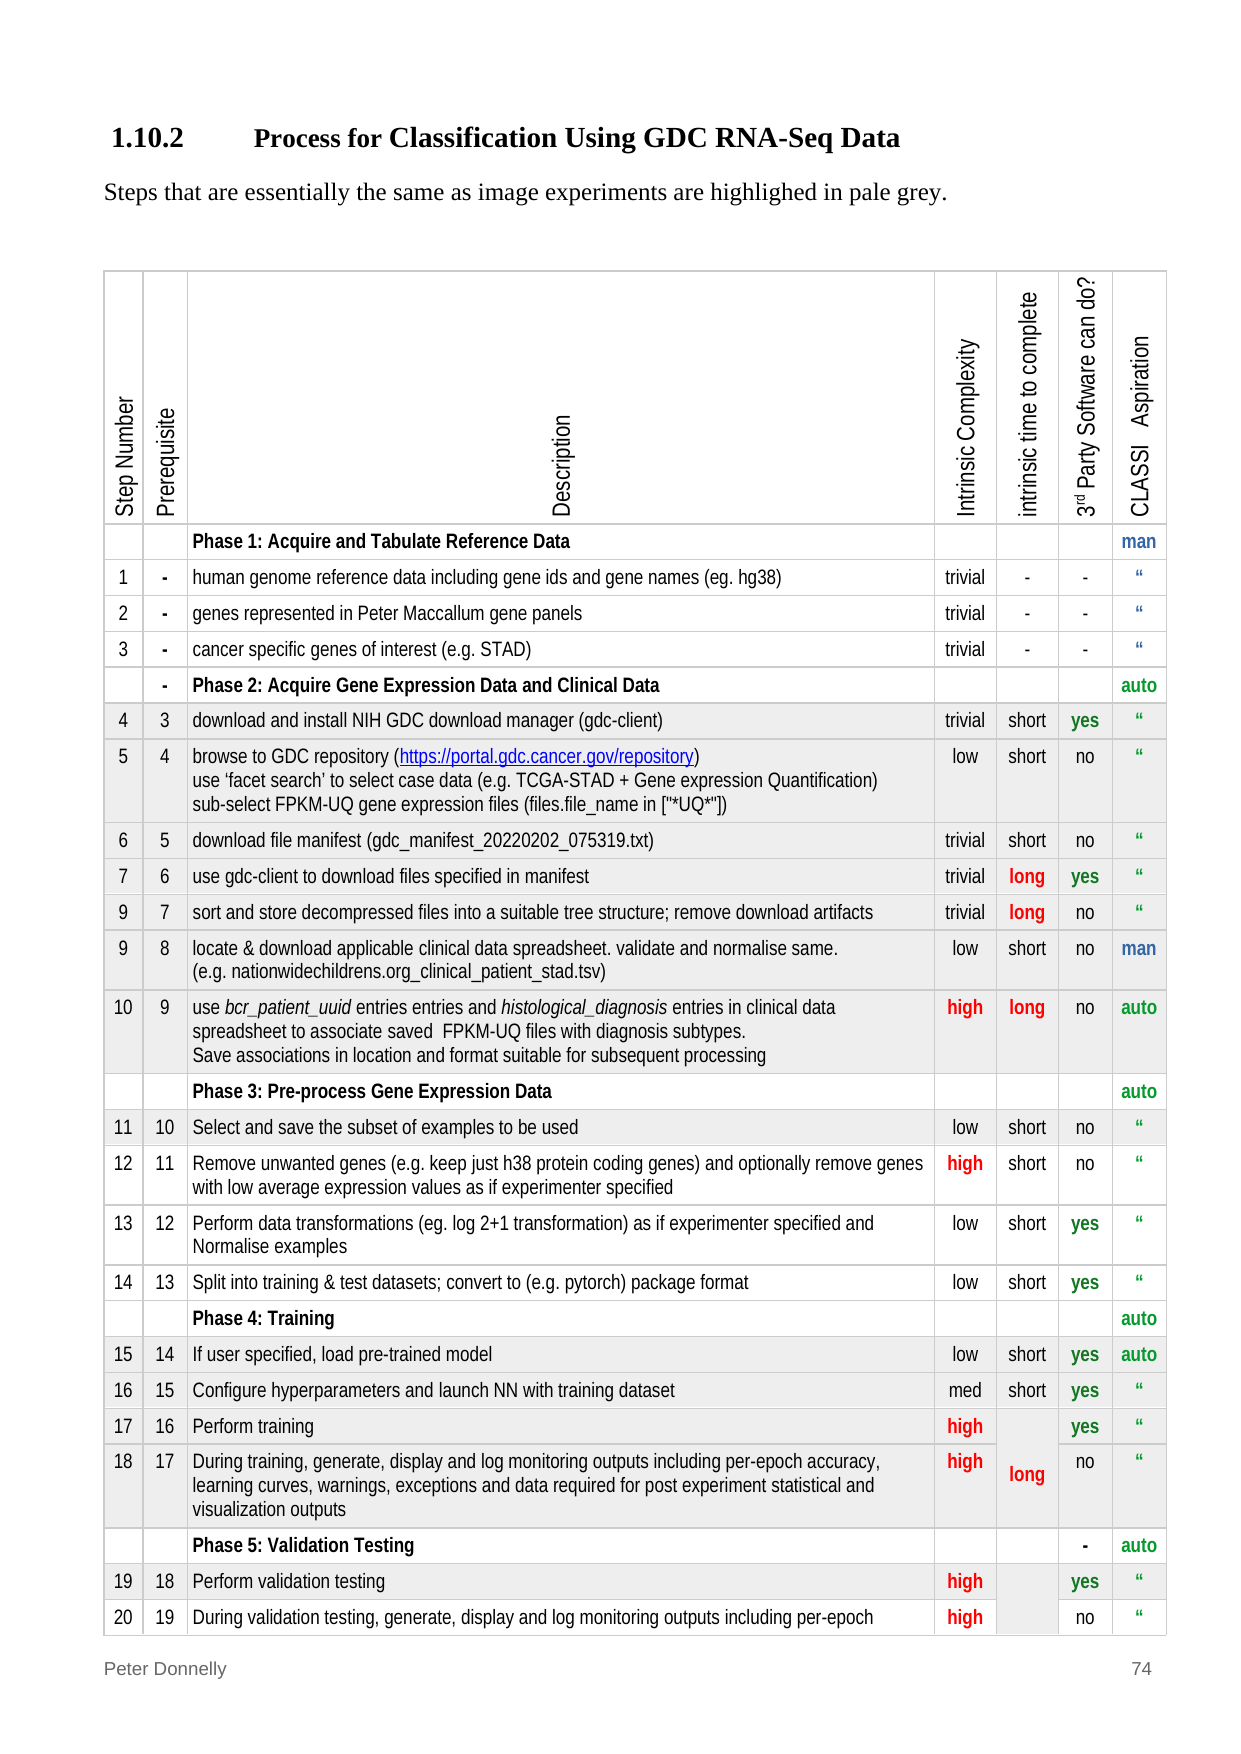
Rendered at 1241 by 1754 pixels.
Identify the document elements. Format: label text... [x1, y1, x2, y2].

table_cell - [997, 632, 1058, 666]
table_cell [935, 1529, 996, 1563]
table_cell short [997, 823, 1058, 858]
table_cell 13 [144, 1266, 187, 1300]
table_cell no [1059, 823, 1112, 858]
table_cell - [144, 632, 187, 666]
table_header Intrinsic Complexity [935, 272, 996, 523]
table_cell no [1059, 931, 1112, 989]
table_cell trivial [935, 823, 996, 858]
table_cell auto [1113, 1337, 1166, 1372]
table_cell 5 [105, 740, 142, 822]
table_cell genes represented in Peter Maccallum gene panels [188, 596, 934, 631]
table_cell “ [1113, 704, 1166, 738]
table_cell short [997, 1337, 1058, 1372]
table_cell [997, 525, 1058, 559]
table_cell “ [1113, 1110, 1166, 1144]
table_cell use gdc-client to download files specified in manifest [188, 859, 934, 893]
table_cell “ [1113, 1373, 1166, 1407]
table_cell [997, 1529, 1058, 1563]
table_cell “ [1113, 1445, 1166, 1527]
table_cell yes [1059, 859, 1112, 893]
table_cell short [997, 1373, 1058, 1407]
table_cell trivial [935, 560, 996, 595]
table_cell Phase 5: Validation Testing [188, 1529, 934, 1563]
table_cell Phase 2: Acquire Gene Expression Data and Clinical Data [188, 668, 934, 702]
table_cell 3 [105, 632, 142, 666]
table_cell 3 [144, 704, 187, 738]
table_cell 4 [144, 740, 187, 822]
table_cell sort and store decompressed files into a suitable tree structure; remove download artifacts [188, 895, 934, 929]
table_cell trivial [935, 596, 996, 631]
table_cell no [1059, 1445, 1112, 1527]
table_cell 11 [105, 1110, 142, 1144]
table_cell high [935, 1564, 996, 1599]
table_cell Remove unwanted genes (e.g. keep just h38 protein coding genes) and optionally remove genes with low average expression values as if experimenter specified [188, 1146, 934, 1204]
table_cell - [1059, 1529, 1112, 1563]
table_cell low [935, 1206, 996, 1264]
table_cell “ [1113, 859, 1166, 893]
table_cell [105, 1529, 142, 1563]
table_cell low [935, 1266, 996, 1300]
table_cell auto [1113, 1529, 1166, 1563]
table_cell yes [1059, 1266, 1112, 1300]
table_cell “ [1113, 1600, 1166, 1634]
table_cell locate & download applicable clinical data spreadsheet. validate and normalise same. (e.g. nationwidechildrens.org_clinical_patient_stad.tsv) [188, 931, 934, 989]
table_cell “ [1113, 632, 1166, 666]
table_cell - [144, 596, 187, 631]
table_cell yes [1059, 704, 1112, 738]
table_cell During training, generate, display and log monitoring outputs including per-epoch accuracy, learning curves, warnings, exceptions and data required for post experiment statistical and visualization outputs [188, 1445, 934, 1527]
table_cell “ [1113, 823, 1166, 858]
table_cell [1059, 1301, 1112, 1336]
table_cell no [1059, 991, 1112, 1073]
table_cell 17 [105, 1409, 142, 1443]
table_cell low [935, 1337, 996, 1372]
table_cell yes [1059, 1564, 1112, 1599]
table_cell “ [1113, 1206, 1166, 1264]
table_cell short [997, 1266, 1058, 1300]
table_cell [997, 1074, 1058, 1109]
table_header Prerequisite [144, 272, 187, 523]
table_cell yes [1059, 1373, 1112, 1407]
table_cell long [997, 1409, 1058, 1527]
table_header 3rd Party Software can do? [1059, 272, 1112, 523]
table_cell 14 [144, 1337, 187, 1372]
table_cell yes [1059, 1206, 1112, 1264]
table_cell Phase 1: Acquire and Tabulate Reference Data [188, 525, 934, 559]
table_cell 10 [144, 1110, 187, 1144]
table_cell [935, 1301, 996, 1336]
table_cell - [1059, 632, 1112, 666]
subtitle Process for Classification Using GDC RNA-Seq Data [103, 120, 1146, 153]
table_cell cancer specific genes of interest (e.g. STAD) [188, 632, 934, 666]
table_cell [935, 1074, 996, 1109]
table_cell [105, 1301, 142, 1336]
table_cell During validation testing, generate, display and log monitoring outputs including per-epoch [188, 1600, 934, 1634]
table_cell high [935, 1445, 996, 1527]
table_cell Phase 3: Pre-process Gene Expression Data [188, 1074, 934, 1109]
table_cell 20 [105, 1600, 142, 1634]
table_cell “ [1113, 1266, 1166, 1300]
table_cell download file manifest (gdc_manifest_20220202_075319.txt) [188, 823, 934, 858]
table_cell “ [1113, 895, 1166, 929]
table_cell 18 [105, 1445, 142, 1527]
table_cell “ [1113, 1409, 1166, 1443]
table_cell - [144, 560, 187, 595]
table_cell [1059, 668, 1112, 702]
table_cell short [997, 931, 1058, 989]
table_cell auto [1113, 991, 1166, 1073]
table_cell download and install NIH GDC download manager (gdc-client) [188, 704, 934, 738]
table_cell 15 [105, 1337, 142, 1372]
table_cell long [997, 895, 1058, 929]
table_cell 7 [144, 895, 187, 929]
table_cell “ [1113, 740, 1166, 822]
table_cell [935, 525, 996, 559]
table_cell 18 [144, 1564, 187, 1599]
table_cell yes [1059, 1337, 1112, 1372]
table_cell yes [1059, 1409, 1112, 1443]
table_cell no [1059, 740, 1112, 822]
table_cell trivial [935, 704, 996, 738]
table_cell long [997, 991, 1058, 1073]
table_cell If user specified, load pre-trained model [188, 1337, 934, 1372]
table_cell high [935, 1600, 996, 1634]
table_cell short [997, 704, 1058, 738]
table_cell auto [1113, 668, 1166, 702]
table_cell [1059, 525, 1112, 559]
table_cell short [997, 1110, 1058, 1144]
table_cell [997, 668, 1058, 702]
table_cell human genome reference data including gene ids and gene names (eg. hg38) [188, 560, 934, 595]
table_cell trivial [935, 895, 996, 929]
table_cell low [935, 740, 996, 822]
table_cell Select and save the subset of examples to be used [188, 1110, 934, 1144]
table_cell - [144, 668, 187, 702]
table_cell Configure hyperparameters and launch NN with training dataset [188, 1373, 934, 1407]
table_cell 7 [105, 859, 142, 893]
table_cell 6 [105, 823, 142, 858]
table_cell 8 [144, 931, 187, 989]
table_cell “ [1113, 560, 1166, 595]
table_cell auto [1113, 1301, 1166, 1336]
table_cell browse to GDC repository (https://portal.gdc.cancer.gov/repository) use ‘facet search’ to select case data (e.g. TCGA-STAD + Gene expression Quantification) sub-select FPKM-UQ gene expression files (files.file_name in ["*UQ*"]) [188, 740, 934, 822]
table_cell 16 [105, 1373, 142, 1407]
table_cell auto [1113, 1074, 1166, 1109]
table_cell 5 [144, 823, 187, 858]
table_cell 4 [105, 704, 142, 738]
table_header Step Number [105, 272, 142, 523]
table_header Description [188, 272, 934, 523]
table_cell [105, 668, 142, 702]
table_cell no [1059, 895, 1112, 929]
table_cell high [935, 991, 996, 1073]
table_cell [144, 1074, 187, 1109]
table_cell no [1059, 1600, 1112, 1634]
table_cell short [997, 1206, 1058, 1264]
table_cell 12 [105, 1146, 142, 1204]
table_cell [105, 525, 142, 559]
table_cell 19 [144, 1600, 187, 1634]
table_cell med [935, 1373, 996, 1407]
table_cell 2 [105, 596, 142, 631]
table_cell 13 [105, 1206, 142, 1264]
table_cell Phase 4: Training [188, 1301, 934, 1336]
table_cell 9 [105, 931, 142, 989]
table_cell [144, 525, 187, 559]
table_cell [997, 1301, 1058, 1336]
table_cell high [935, 1409, 996, 1443]
table_cell “ [1113, 1564, 1166, 1599]
table_header intrinsic time to complete [997, 272, 1058, 523]
table_cell man [1113, 931, 1166, 989]
table_cell high [935, 1146, 996, 1204]
table_cell [144, 1301, 187, 1336]
table_cell [144, 1529, 187, 1563]
table_cell Perform validation testing [188, 1564, 934, 1599]
table_cell 16 [144, 1409, 187, 1443]
table_cell “ [1113, 596, 1166, 631]
table_cell 11 [144, 1146, 187, 1204]
table_cell 1 [105, 560, 142, 595]
table_header CLASSI Aspiration [1113, 272, 1166, 523]
table_cell Perform data transformations (eg. log 2+1 transformation) as if experimenter specified and Normalise examples [188, 1206, 934, 1264]
table_cell 9 [105, 895, 142, 929]
table_cell [1059, 1074, 1112, 1109]
table_cell 17 [144, 1445, 187, 1527]
table_cell Split into training & test datasets; convert to (e.g. pytorch) package format [188, 1266, 934, 1300]
table_cell “ [1113, 1146, 1166, 1204]
table_cell low [935, 1110, 996, 1144]
table_cell trivial [935, 632, 996, 666]
table_cell 6 [144, 859, 187, 893]
table_cell 14 [105, 1266, 142, 1300]
table_cell - [997, 596, 1058, 631]
table_cell man [1113, 525, 1166, 559]
table_cell 19 [105, 1564, 142, 1599]
table_cell [105, 1074, 142, 1109]
table_cell 10 [105, 991, 142, 1073]
table_cell 15 [144, 1373, 187, 1407]
table_cell - [1059, 560, 1112, 595]
table_cell trivial [935, 859, 996, 893]
table_cell [935, 668, 996, 702]
table_cell no [1059, 1146, 1112, 1204]
table_cell short [997, 740, 1058, 822]
table_cell 12 [144, 1206, 187, 1264]
table_cell - [1059, 596, 1112, 631]
table_cell long [997, 859, 1058, 893]
table_cell low [935, 931, 996, 989]
table_cell Perform training [188, 1409, 934, 1443]
text Steps that are essentially the same as image experiments are highlighed in pale grey. [103, 177, 1146, 206]
table_cell [997, 1564, 1058, 1634]
table_cell no [1059, 1110, 1112, 1144]
table_cell short [997, 1146, 1058, 1204]
table_cell use bcr_patient_uuid entries entries and histological_diagnosis entries in clinical data spreadsheet to associate saved FPKM-UQ files with diagnosis subtypes. Save associations in location and format suitable for subsequent processing [188, 991, 934, 1073]
table_cell - [997, 560, 1058, 595]
table_cell 9 [144, 991, 187, 1073]
